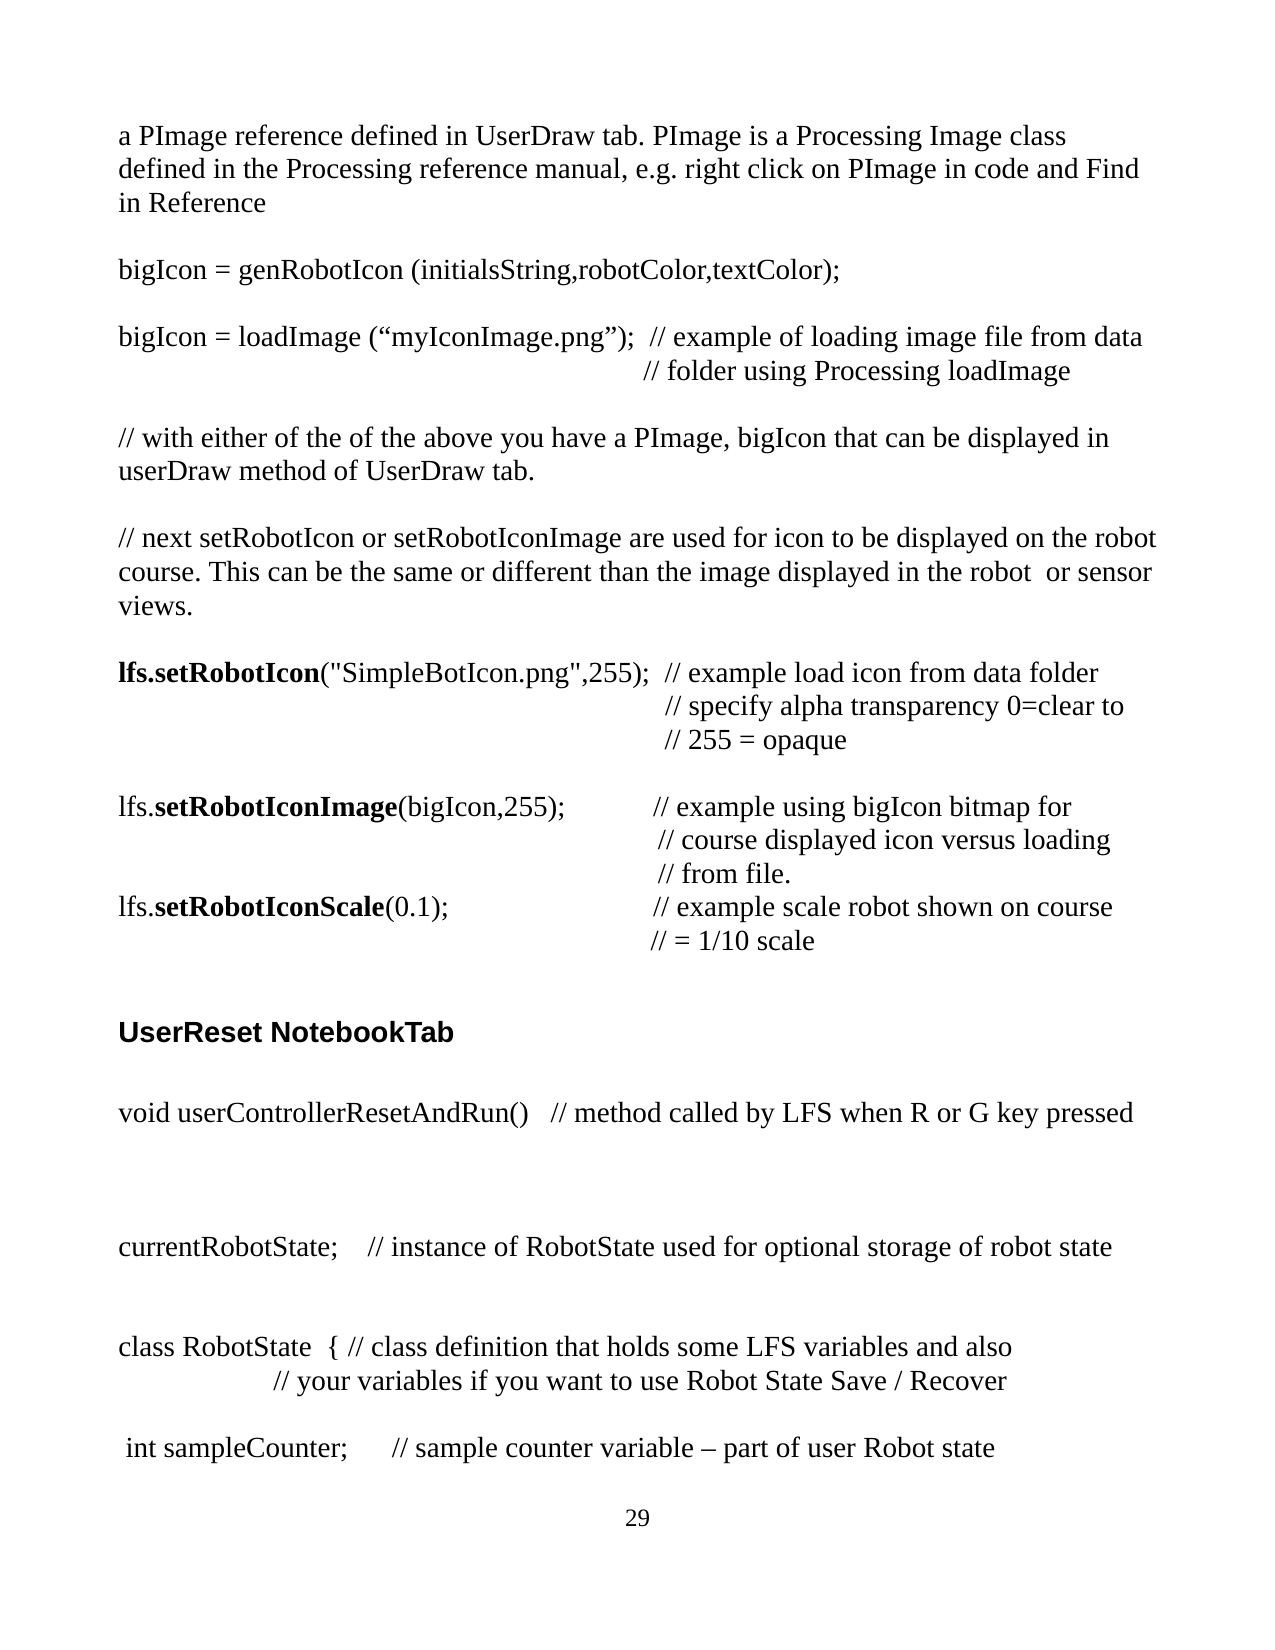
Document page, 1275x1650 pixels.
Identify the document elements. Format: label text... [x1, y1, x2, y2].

text lfs.setRobotIconImage(bigIcon,255); // example using bigIcon bitmap for [118, 789, 1157, 822]
text bigIcon = genRobotIcon (initialsString,robotColor,textColor); [118, 252, 1157, 286]
text // specify alpha transparency 0=clear to [118, 688, 1157, 722]
text // 255 = opaque [118, 722, 1157, 755]
text // course displayed icon versus loading [118, 822, 1157, 856]
text a PImage reference defined in UserDraw tab. PImage is a Processing Image class defined in the Processing reference manual, e.g. right click on PImage in code and Find in Reference [118, 118, 1157, 219]
text lfs.setRobotIcon("SimpleBotIcon.png",255); // example load icon from data folder [118, 655, 1157, 688]
text // with either of the of the above you have a PImage, bigIcon that can be displayed in userDraw method of UserDraw tab. [118, 420, 1157, 487]
text int sampleCounter; // sample counter variable – part of user Robot state [118, 1430, 1157, 1464]
text // = 1/10 scale [118, 923, 1157, 957]
text bigIcon = loadImage (“myIconImage.png”); // example of loading image file from data [118, 319, 1157, 353]
subtitle UserReset NotebookTab [118, 1015, 1157, 1049]
text // your variables if you want to use Robot State Save / Recover [118, 1363, 1157, 1397]
text class RobotState { // class definition that holds some LFS variables and also [118, 1329, 1157, 1363]
text // folder using Processing loadImage [118, 353, 1157, 386]
text // next setRobotIcon or setRobotIconImage are used for icon to be displayed on the robot course. This can be the same or different than the image displayed in the robot or sensor views. [118, 521, 1157, 621]
text lfs.setRobotIconScale(0.1); // example scale robot shown on course [118, 889, 1157, 923]
text void userControllerResetAndRun() // method called by LFS when R or G key pressed [118, 1095, 1157, 1128]
text currentRobotState; // instance of RobotState used for optional storage of robot state [118, 1229, 1157, 1262]
text // from file. [118, 856, 1157, 889]
